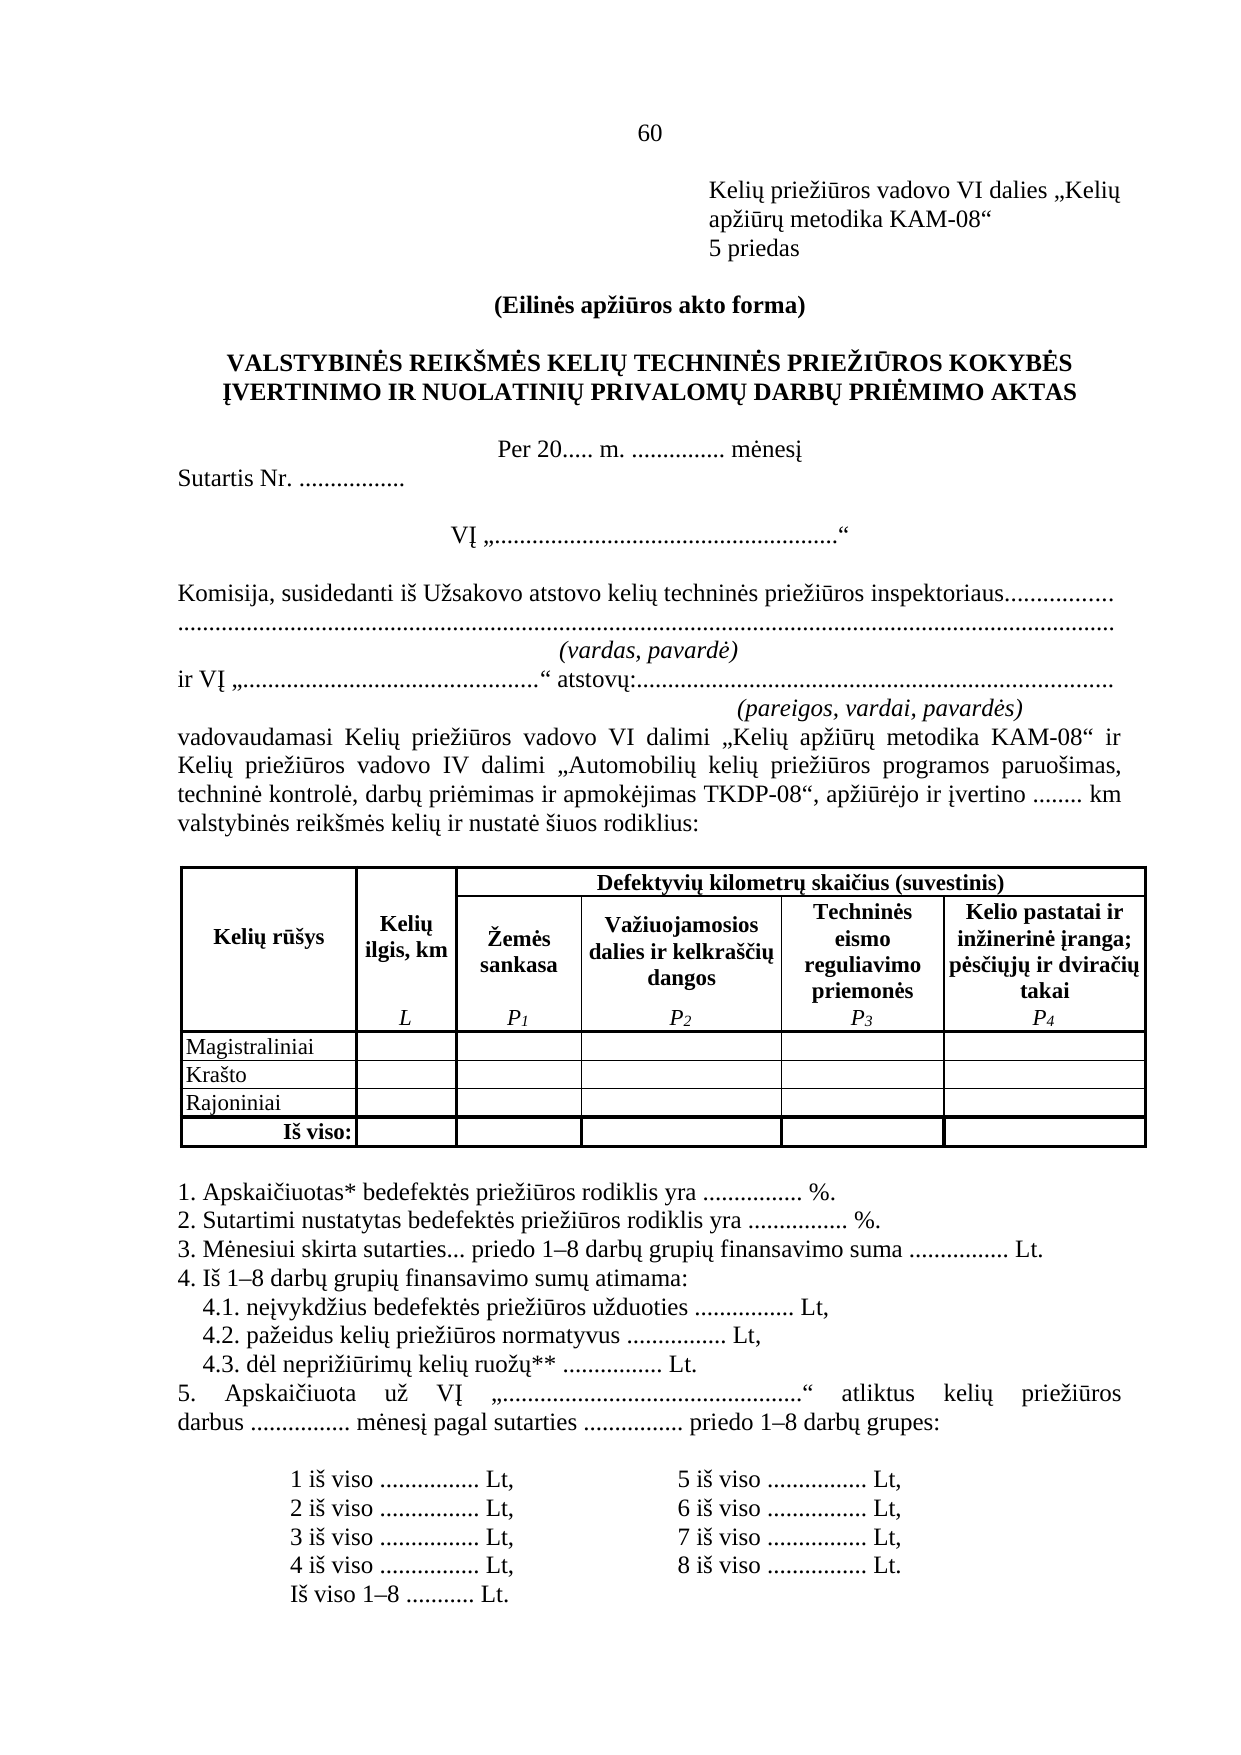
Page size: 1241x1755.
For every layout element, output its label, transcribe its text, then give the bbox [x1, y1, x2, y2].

text (Eilinės apžiūros akto forma) [177, 291, 1122, 319]
text 4.3. dėl neprižiūrimų kelių ruožų** ................ Lt. [202, 1349, 1122, 1378]
table_cell [782, 1033, 943, 1059]
text Per 20..... m. ............... mėnesį [177, 434, 1122, 463]
table_cell [358, 1061, 455, 1087]
table_cell [783, 1119, 942, 1145]
table_cell [358, 1119, 455, 1145]
table_cell [945, 1089, 1144, 1115]
text 4 iš viso ................ Lt, 8 iš viso ................ Lt. [290, 1550, 1122, 1579]
text Sutartis Nr. ................. [177, 463, 1122, 492]
text apžiūrų metodika KAM-08“ [177, 204, 1122, 233]
table_cell [582, 1033, 781, 1059]
text 3. Mėnesiui skirta sutarties... priedo 1–8 darbų grupių finansavimo suma ................ Lt. [177, 1234, 1122, 1263]
text 4.2. pažeidus kelių priežiūros normatyvus ................ Lt, [202, 1320, 1122, 1349]
table_cell Techninės eismo reguliavimo priemonės [782, 897, 943, 1004]
text 2. Sutartimi nustatytas bedefektės priežiūros rodiklis yra ................ %. [177, 1205, 1122, 1234]
text VĮ „.......................................................“ [177, 521, 1122, 549]
text 1 iš viso ................ Lt, 5 iš viso ................ Lt, [290, 1464, 1122, 1493]
text (pareigos, vardai, pavardės) [640, 693, 1122, 722]
text 4.1. neįvykdžius bedefektės priežiūros užduoties ................ Lt, [202, 1292, 1122, 1320]
text ir VĮ „ “ atstovų: [177, 664, 1122, 693]
text 5. Apskaičiuota už VĮ „................................................“ atliktus kelių priežiūros darbus ................ mėnesį pagal sutarties ................ priedo 1–8 darbų grupes: [177, 1378, 1122, 1435]
table_cell [358, 1089, 455, 1115]
text . [177, 607, 1122, 636]
table_cell Iš viso: [183, 1119, 355, 1145]
text (vardas, pavardė) [177, 636, 1122, 664]
table_cell [782, 1061, 943, 1087]
table_cell [945, 1061, 1144, 1087]
table_cell [583, 1119, 780, 1145]
table_cell [782, 1089, 943, 1115]
table_cell [458, 1089, 581, 1115]
table_header Kelių rūšys [183, 869, 355, 1004]
text 3 iš viso ................ Lt, 7 iš viso ................ Lt, [290, 1522, 1122, 1550]
table_cell [458, 1119, 580, 1145]
table_cell L [358, 1004, 455, 1030]
text 4. Iš 1–8 darbų grupių finansavimo sumų atimama: [177, 1263, 1122, 1292]
table_cell Kelio pastatai ir inžinerinė įranga; pėsčiųjų ir dviračių takai [945, 897, 1144, 1004]
text 1. Apskaičiuotas* bedefektės priežiūros rodiklis yra ................ %. [177, 1177, 1122, 1205]
table_cell Krašto [183, 1061, 355, 1087]
table_cell [582, 1061, 781, 1087]
table_cell Rajoniniai [183, 1089, 355, 1115]
table_cell P2 [582, 1004, 781, 1030]
table_cell P3 [782, 1004, 943, 1030]
text Iš viso 1–8 ........... Lt. [290, 1579, 1122, 1608]
table_cell [945, 1033, 1144, 1059]
text VALSTYBINĖS REIKŠMĖS KELIŲ TECHNINĖS PRIEŽIŪROS KOKYBĖS ĮVERTINIMO IR NUOLATINIŲ PRIVALOMŲ DARBŲ PRIĖMIMO AKTAS [177, 348, 1122, 406]
text vadovaudamasi Kelių priežiūros vadovo VI dalimi „Kelių apžiūrų metodika KAM-08“ ir Kelių priežiūros vadovo IV dalimi „Automobilių kelių priežiūros programos paruošimas, techninė kontrolė, darbų priėmimas ir apmokėjimas TKDP-08“, apžiūrėjo ir įvertino ........ km valstybinės reikšmės kelių ir nustatė šiuos rodiklius: [177, 722, 1122, 837]
text Komisija, susidedanti iš Užsakovo atstovo kelių techninės priežiūros inspektoriaus [177, 578, 1122, 607]
table_cell [582, 1089, 781, 1115]
table_cell P1 [458, 1004, 581, 1030]
table_cell [458, 1033, 581, 1059]
text Kelių priežiūros vadovo VI dalies „Kelių [177, 176, 1122, 204]
table_cell [183, 1004, 355, 1030]
text 5 priedas [177, 233, 1122, 262]
table_cell Magistraliniai [183, 1033, 355, 1059]
table_cell P4 [945, 1004, 1144, 1030]
table_cell [358, 1033, 455, 1059]
table_cell Važiuojamosios dalies ir kelkraščių dangos [582, 897, 781, 1004]
text 2 iš viso ................ Lt, 6 iš viso ................ Lt, [290, 1493, 1122, 1522]
table_cell [458, 1061, 581, 1087]
table_cell Žemės sankasa [458, 897, 581, 1004]
table_cell [946, 1119, 1144, 1145]
table_header Defektyvių kilometrų skaičius (suvestinis) [458, 869, 1144, 895]
table_header Kelių ilgis, km [358, 869, 455, 1004]
